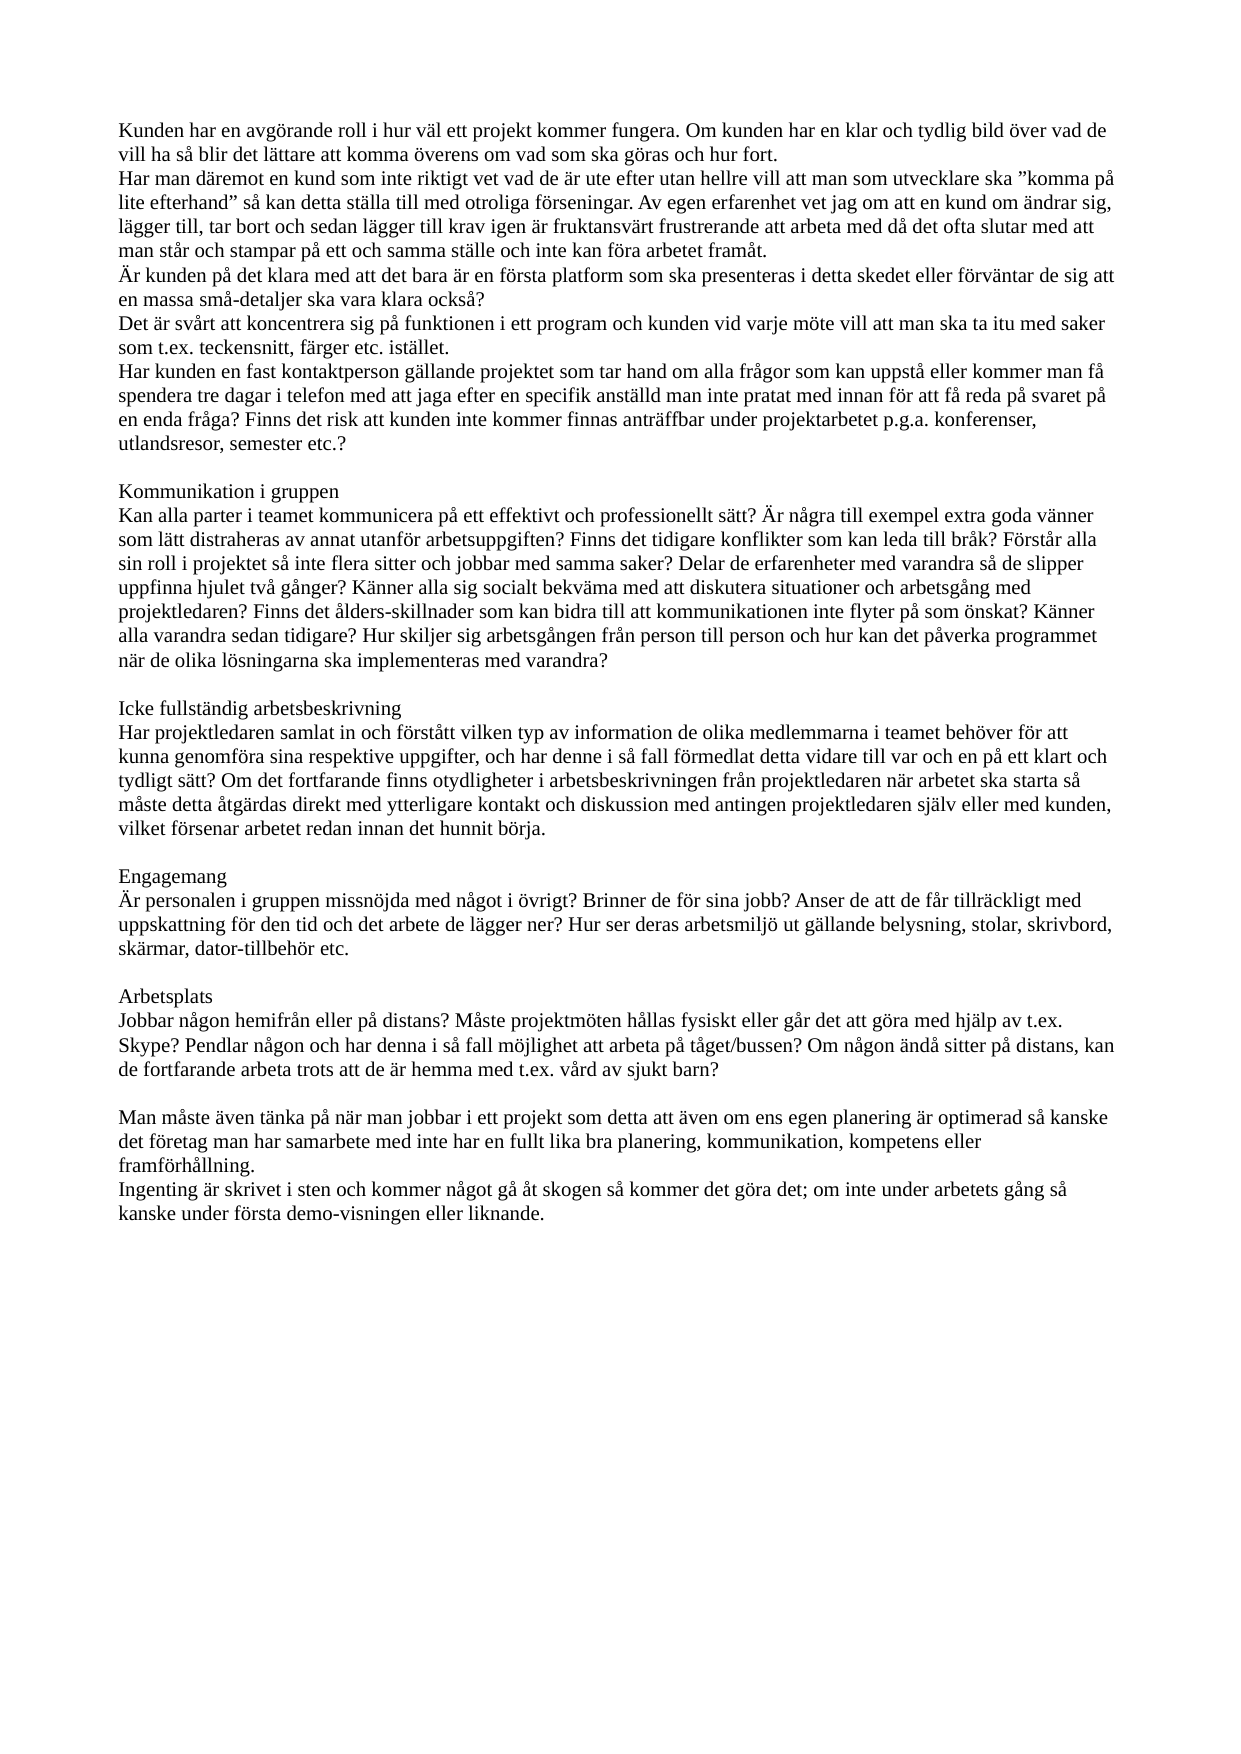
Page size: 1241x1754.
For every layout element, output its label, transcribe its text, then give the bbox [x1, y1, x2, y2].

text Kan alla parter i teamet kommunicera på ett effektivt och professionellt sätt? Är några till exempel extra goda vänner som lätt distraheras av annat utanför arbetsuppgiften? Finns det tidigare konflikter som kan leda till bråk? Förstår alla sin roll i projektet så inte flera sitter och jobbar med samma saker? Delar de erfarenheter med varandra så de slipper uppfinna hjulet två gånger? Känner alla sig socialt bekväma med att diskutera situationer och arbetsgång med projektledaren? Finns det ålders-skillnader som kan bidra till att kommunikationen inte flyter på som önskat? Känner alla varandra sedan tidigare? Hur skiljer sig arbetsgången från person till person och hur kan det påverka programmet när de olika lösningarna ska implementeras med varandra? [118, 503, 1122, 672]
text Arbetsplats [118, 984, 1122, 1008]
text Kommunikation i gruppen [118, 479, 1122, 503]
text Har projektledaren samlat in och förstått vilken typ av information de olika medlemmarna i teamet behöver för att kunna genomföra sina respektive uppgifter, och har denne i så fall förmedlat detta vidare till var och en på ett klart och tydligt sätt? Om det fortfarande finns otydligheter i arbetsbeskrivningen från projektledaren när arbetet ska starta så måste detta åtgärdas direkt med ytterligare kontakt och diskussion med antingen projektledaren själv eller med kunden, vilket försenar arbetet redan innan det hunnit börja. [118, 720, 1122, 840]
text Jobbar någon hemifrån eller på distans? Måste projektmöten hållas fysiskt eller går det att göra med hjälp av t.ex. Skype? Pendlar någon och har denna i så fall möjlighet att arbeta på tåget/bussen? Om någon ändå sitter på distans, kan de fortfarande arbeta trots att de är hemma med t.ex. vård av sjukt barn? [118, 1008, 1122, 1081]
text Kunden har en avgörande roll i hur väl ett projekt kommer fungera. Om kunden har en klar och tydlig bild över vad de vill ha så blir det lättare att komma överens om vad som ska göras och hur fort. [118, 118, 1122, 166]
text Är kunden på det klara med att det bara är en första platform som ska presenteras i detta skedet eller förväntar de sig att en massa små-detaljer ska vara klara också? [118, 262, 1122, 311]
text Är personalen i gruppen missnöjda med något i övrigt? Brinner de för sina jobb? Anser de att de får tillräckligt med uppskattning för den tid och det arbete de lägger ner? Hur ser deras arbetsmiljö ut gällande belysning, stolar, skrivbord, skärmar, dator-tillbehör etc. [118, 888, 1122, 960]
text Har man däremot en kund som inte riktigt vet vad de är ute efter utan hellre vill att man som utvecklare ska ”komma på lite efterhand” så kan detta ställa till med otroliga förseningar. Av egen erfarenhet vet jag om att en kund om ändrar sig, lägger till, tar bort och sedan lägger till krav igen är fruktansvärt frustrerande att arbeta med då det ofta slutar med att man står och stampar på ett och samma ställe och inte kan föra arbetet framåt. [118, 166, 1122, 262]
text Ingenting är skrivet i sten och kommer något gå åt skogen så kommer det göra det; om inte under arbetets gång så kanske under första demo-visningen eller liknande. [118, 1177, 1122, 1225]
text Man måste även tänka på när man jobbar i ett projekt som detta att även om ens egen planering är optimerad så kanske det företag man har samarbete med inte har en fullt lika bra planering, kommunikation, kompetens eller framförhållning. [118, 1105, 1122, 1177]
text Engagemang [118, 864, 1122, 888]
text Har kunden en fast kontaktperson gällande projektet som tar hand om alla frågor som kan uppstå eller kommer man få spendera tre dagar i telefon med att jaga efter en specifik anställd man inte pratat med innan för att få reda på svaret på en enda fråga? Finns det risk att kunden inte kommer finnas anträffbar under projektarbetet p.g.a. konferenser, utlandsresor, semester etc.? [118, 359, 1122, 455]
text Icke fullständig arbetsbeskrivning [118, 696, 1122, 720]
text Det är svårt att koncentrera sig på funktionen i ett program och kunden vid varje möte vill att man ska ta itu med saker som t.ex. teckensnitt, färger etc. istället. [118, 311, 1122, 359]
